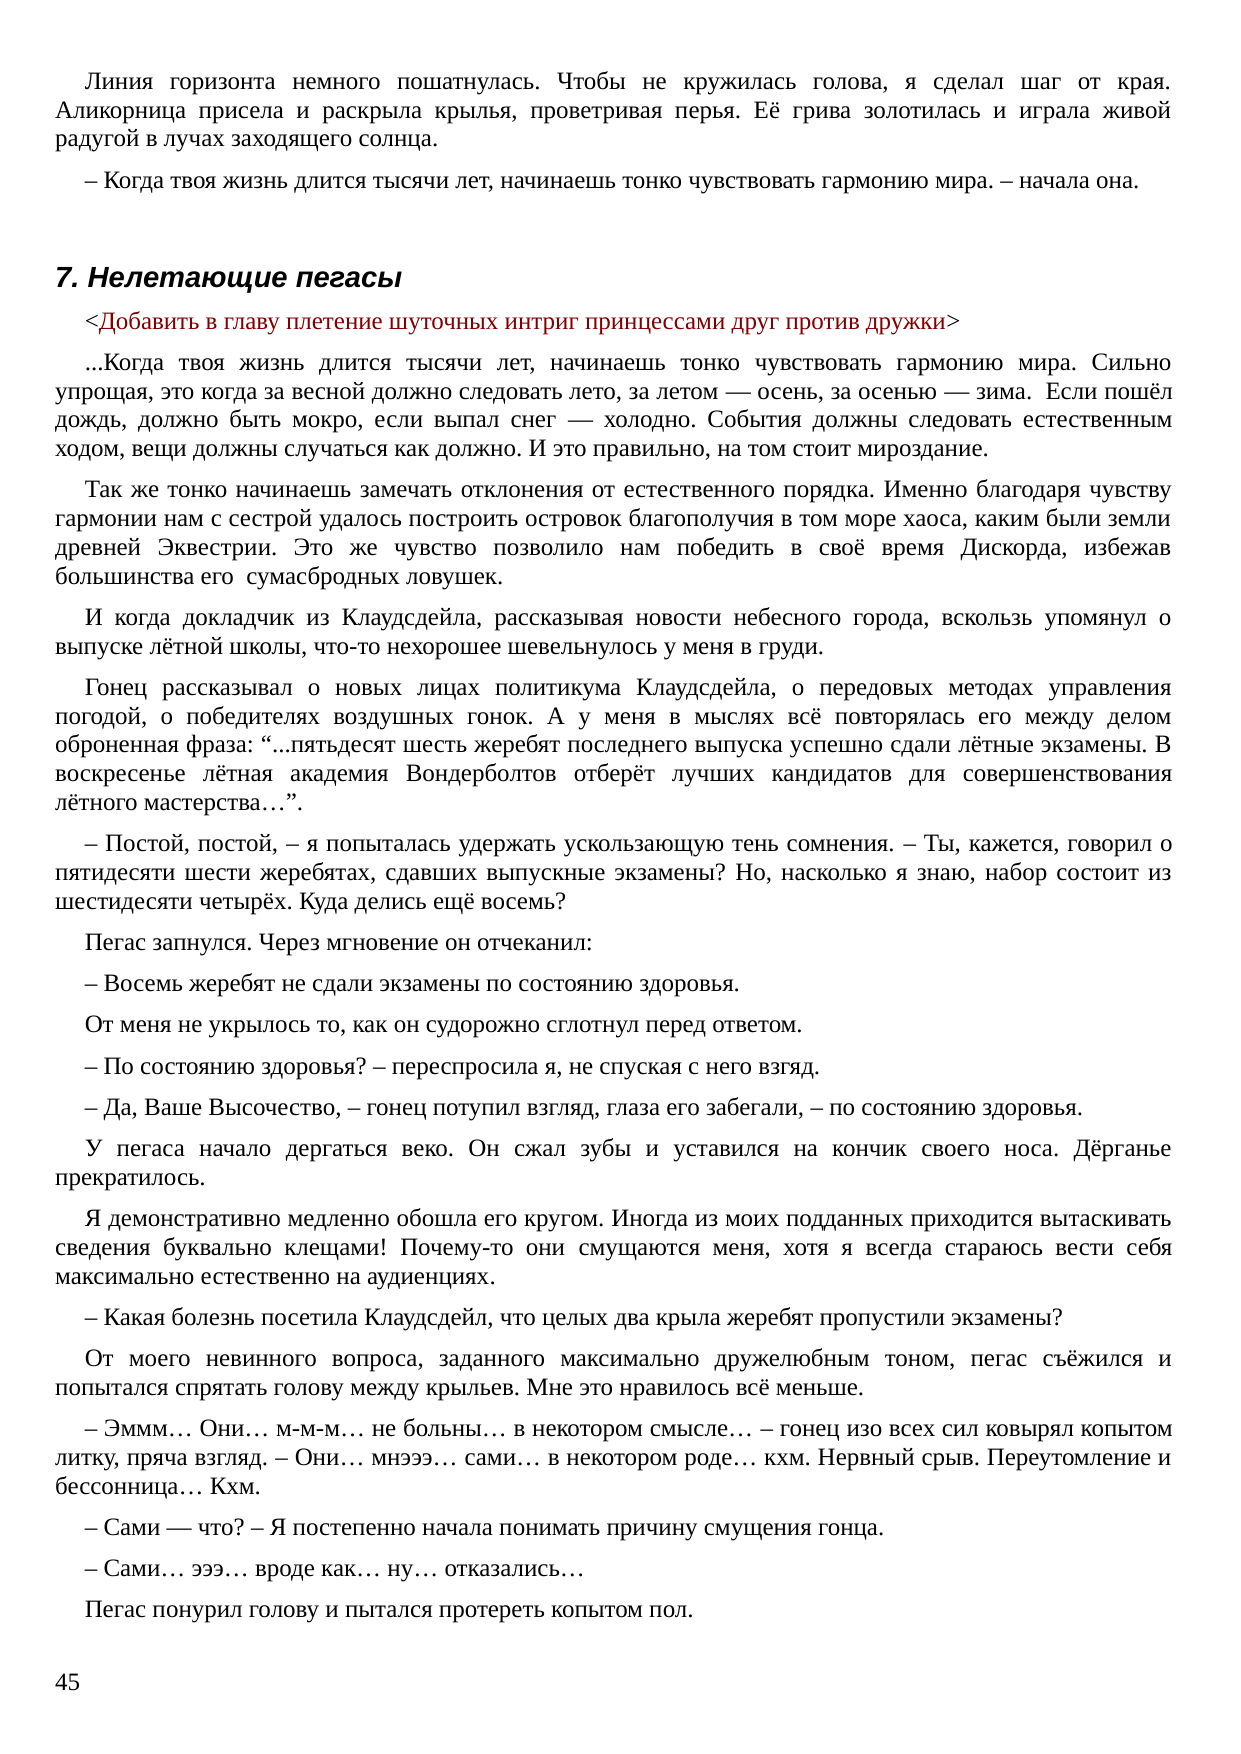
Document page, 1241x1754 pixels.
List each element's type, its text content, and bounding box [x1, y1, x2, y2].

text – Постой, постой, – я попыталась удержать ускользающую тень сомнения. – Ты, кажется, говорил о пятидесяти шести жеребятах, сдавших выпускные экзамены? Но, насколько я знаю, набор состоит из шестидесяти четырёх. Куда делись ещё восемь? [55, 828, 1173, 914]
text У пегаса начало дергаться веко. Он сжал зубы и уставился на кончик своего носа. Дёрганье прекратилось. [55, 1133, 1173, 1191]
text – Восемь жеребят не сдали экзамены по состоянию здоровья. [55, 968, 1173, 997]
text Линия горизонта немного пошатнулась. Чтобы не кружилась голова, я сделал шаг от края. Аликорница присела и раскрыла крылья, проветривая перья. Её грива золотилась и играла живой радугой в лучах заходящего солнца. [55, 66, 1173, 152]
text Я демонстративно медленно обошла его кругом. Иногда из моих подданных приходится вытаскивать сведения буквально клещами! Почему-то они смущаются меня, хотя я всегда стараюсь вести себя максимально естественно на аудиенциях. [55, 1203, 1173, 1289]
text – По состоянию здоровья? – переспросила я, не спуская с него взгяд. [55, 1051, 1173, 1079]
text Гонец рассказывал о новых лицах политикума Клаудсдейла, о передовых методах управления погодой, о победителях воздушных гонок. А у меня в мыслях всё повторялась его между делом оброненная фраза: “...пятьдесят шесть жеребят последнего выпуска успешно сдали лётные экзамены. В воскресенье лётная академия Вондерболтов отберёт лучших кандидатов для совершенствования лётного мастерства…”. [55, 672, 1173, 816]
subtitle 7. Нелетающие пегасы [55, 260, 1173, 293]
text И когда докладчик из Клаудсдейла, рассказывая новости небесного города, вскользь упомянул о выпуске лётной школы, что-то нехорошее шевельнулось у меня в груди. [55, 602, 1173, 659]
text Пегас понурил голову и пытался протереть копытом пол. [55, 1594, 1173, 1623]
text – Да, Ваше Высочество, – гонец потупил взгляд, глаза его забегали, – по состоянию здоровья. [55, 1092, 1173, 1121]
text – Эммм… Они… м-м-м… не больны… в некотором смысле… – гонец изо всех сил ковырял копытом литку, пряча взгляд. – Они… мнэээ… сами… в некотором роде… кхм. Нервный срыв. Переутомление и бессонница… Кхм. [55, 1413, 1173, 1499]
text Пегас запнулся. Через мгновение он отчеканил: [55, 927, 1173, 956]
text ...Когда твоя жизнь длится тысячи лет, начинаешь тонко чувствовать гармонию мира. Сильно упрощая, это когда за весной должно следовать лето, за летом — осень, за осенью — зима. Если пошёл дождь, должно быть мокро, если выпал снег — холодно. События должны следовать естественным ходом, вещи должны случаться как должно. И это правильно, на том стоит мироздание. [55, 347, 1173, 462]
text – Когда твоя жизнь длится тысячи лет, начинаешь тонко чувствовать гармонию мира. – начала она. [55, 165, 1173, 193]
text <Добавить в главу плетение шуточных интриг принцессами друг против дружки> [55, 306, 1173, 334]
text От меня не укрылось то, как он судорожно сглотнул перед ответом. [55, 1009, 1173, 1038]
text – Сами… эээ… вроде как… ну… отказались… [55, 1553, 1173, 1582]
text – Сами — что? – Я постепенно начала понимать причину смущения гонца. [55, 1512, 1173, 1541]
text От моего невинного вопроса, заданного максимально дружелюбным тоном, пегас съёжился и попытался спрятать голову между крыльев. Мне это нравилось всё меньше. [55, 1343, 1173, 1401]
text Так же тонко начинаешь замечать отклонения от естественного порядка. Именно благодаря чувству гармонии нам с сестрой удалось построить островок благополучия в том море хаоса, каким были земли древней Эквестрии. Это же чувство позволило нам победить в своё время Дискорда, избежав большинства его сумасбродных ловушек. [55, 474, 1173, 589]
text – Какая болезнь посетила Клаудсдейл, что целых два крыла жеребят пропустили экзамены? [55, 1302, 1173, 1331]
